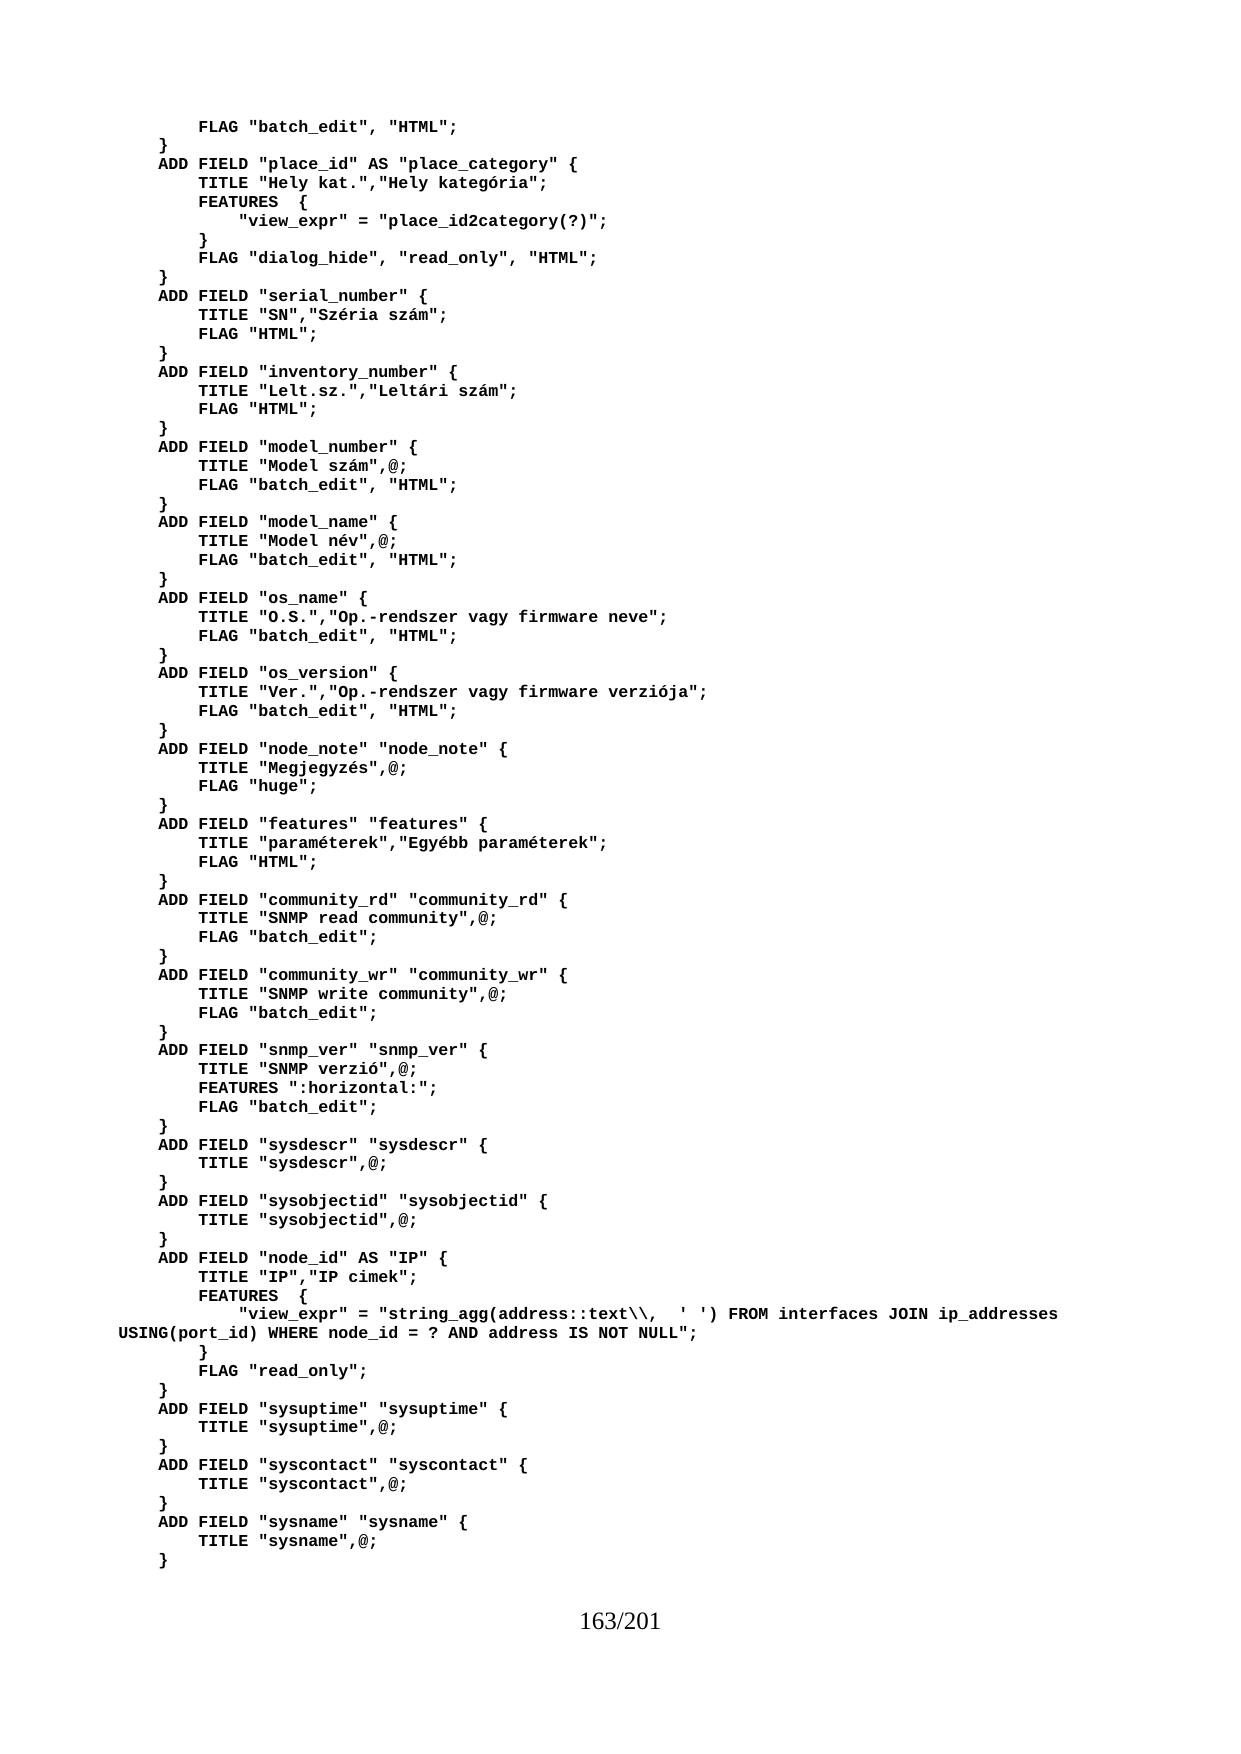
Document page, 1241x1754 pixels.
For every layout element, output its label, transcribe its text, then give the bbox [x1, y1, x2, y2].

text FLAG "dialog_hide", "read_only", "HTML"; [118, 250, 1122, 269]
text FEATURES { [118, 193, 1122, 212]
text TITLE "Model név",@; [118, 533, 1122, 552]
text TITLE "O.S.","Op.-rendszer vagy firmware neve"; [118, 608, 1122, 627]
text FLAG "read_only"; [118, 1362, 1122, 1381]
text ADD FIELD "serial_number" { [118, 288, 1122, 307]
text ADD FIELD "inventory_number" { [118, 363, 1122, 382]
text } [118, 495, 1122, 514]
text FLAG "batch_edit"; [118, 1098, 1122, 1117]
text "view_expr" = "string_agg(address::text\\, ' ') FROM interfaces JOIN ip_addresses USING(port_id) WHERE node_id = ? AND address IS NOT NULL"; [118, 1306, 1122, 1344]
text FLAG "batch_edit", "HTML"; [118, 476, 1122, 495]
text } [118, 1023, 1122, 1042]
text ADD FIELD "node_id" AS "IP" { [118, 1249, 1122, 1268]
text ADD FIELD "model_number" { [118, 439, 1122, 457]
text ADD FIELD "community_rd" "community_rd" { [118, 891, 1122, 910]
text } [118, 1381, 1122, 1400]
text } [118, 1344, 1122, 1362]
text ADD FIELD "sysdescr" "sysdescr" { [118, 1136, 1122, 1155]
text } [118, 1231, 1122, 1249]
text } [118, 1174, 1122, 1193]
text ADD FIELD "syscontact" "syscontact" { [118, 1457, 1122, 1476]
text } [118, 948, 1122, 967]
text TITLE "SNMP read community",@; [118, 910, 1122, 929]
text ADD FIELD "os_version" { [118, 665, 1122, 684]
text ADD FIELD "features" "features" { [118, 816, 1122, 834]
text ADD FIELD "sysobjectid" "sysobjectid" { [118, 1193, 1122, 1212]
text FEATURES { [118, 1287, 1122, 1306]
text TITLE "Hely kat.","Hely kategória"; [118, 175, 1122, 193]
text } [118, 872, 1122, 891]
text ADD FIELD "snmp_ver" "snmp_ver" { [118, 1042, 1122, 1061]
text } [118, 721, 1122, 740]
text FLAG "batch_edit"; [118, 1004, 1122, 1023]
text "view_expr" = "place_id2category(?)"; [118, 212, 1122, 231]
text TITLE "Model szám",@; [118, 457, 1122, 476]
text } [118, 1438, 1122, 1457]
text ADD FIELD "sysuptime" "sysuptime" { [118, 1400, 1122, 1419]
text TITLE "SN","Széria szám"; [118, 307, 1122, 326]
text FLAG "HTML"; [118, 401, 1122, 420]
text } [118, 797, 1122, 816]
text FLAG "huge"; [118, 778, 1122, 797]
text TITLE "Lelt.sz.","Leltári szám"; [118, 382, 1122, 401]
text } [118, 137, 1122, 156]
text } [118, 646, 1122, 665]
text TITLE "sysname",@; [118, 1532, 1122, 1551]
text ADD FIELD "community_wr" "community_wr" { [118, 967, 1122, 985]
text TITLE "paraméterek","Egyébb paraméterek"; [118, 834, 1122, 853]
text TITLE "syscontact",@; [118, 1476, 1122, 1494]
text FLAG "batch_edit", "HTML"; [118, 703, 1122, 721]
text TITLE "sysobjectid",@; [118, 1212, 1122, 1231]
text } [118, 571, 1122, 589]
text } [118, 420, 1122, 439]
text ADD FIELD "node_note" "node_note" { [118, 740, 1122, 759]
text TITLE "sysdescr",@; [118, 1155, 1122, 1174]
text FLAG "HTML"; [118, 853, 1122, 872]
text TITLE "IP","IP cimek"; [118, 1268, 1122, 1287]
text TITLE "sysuptime",@; [118, 1419, 1122, 1438]
text } [118, 269, 1122, 288]
text TITLE "SNMP write community",@; [118, 985, 1122, 1004]
text FLAG "batch_edit", "HTML"; [118, 627, 1122, 646]
text ADD FIELD "os_name" { [118, 589, 1122, 608]
text ADD FIELD "sysname" "sysname" { [118, 1513, 1122, 1532]
text } [118, 1117, 1122, 1136]
text } [118, 344, 1122, 363]
text TITLE "SNMP verzió",@; [118, 1061, 1122, 1080]
text FLAG "batch_edit"; [118, 929, 1122, 948]
text ADD FIELD "place_id" AS "place_category" { [118, 156, 1122, 175]
text FEATURES ":horizontal:"; [118, 1080, 1122, 1098]
text TITLE "Ver.","Op.-rendszer vagy firmware verziója"; [118, 684, 1122, 703]
text } [118, 1494, 1122, 1513]
text ADD FIELD "model_name" { [118, 514, 1122, 533]
text } [118, 1551, 1122, 1570]
text FLAG "batch_edit", "HTML"; [118, 552, 1122, 571]
text TITLE "Megjegyzés",@; [118, 759, 1122, 778]
text FLAG "batch_edit", "HTML"; [118, 118, 1122, 137]
text FLAG "HTML"; [118, 326, 1122, 344]
text } [118, 231, 1122, 250]
